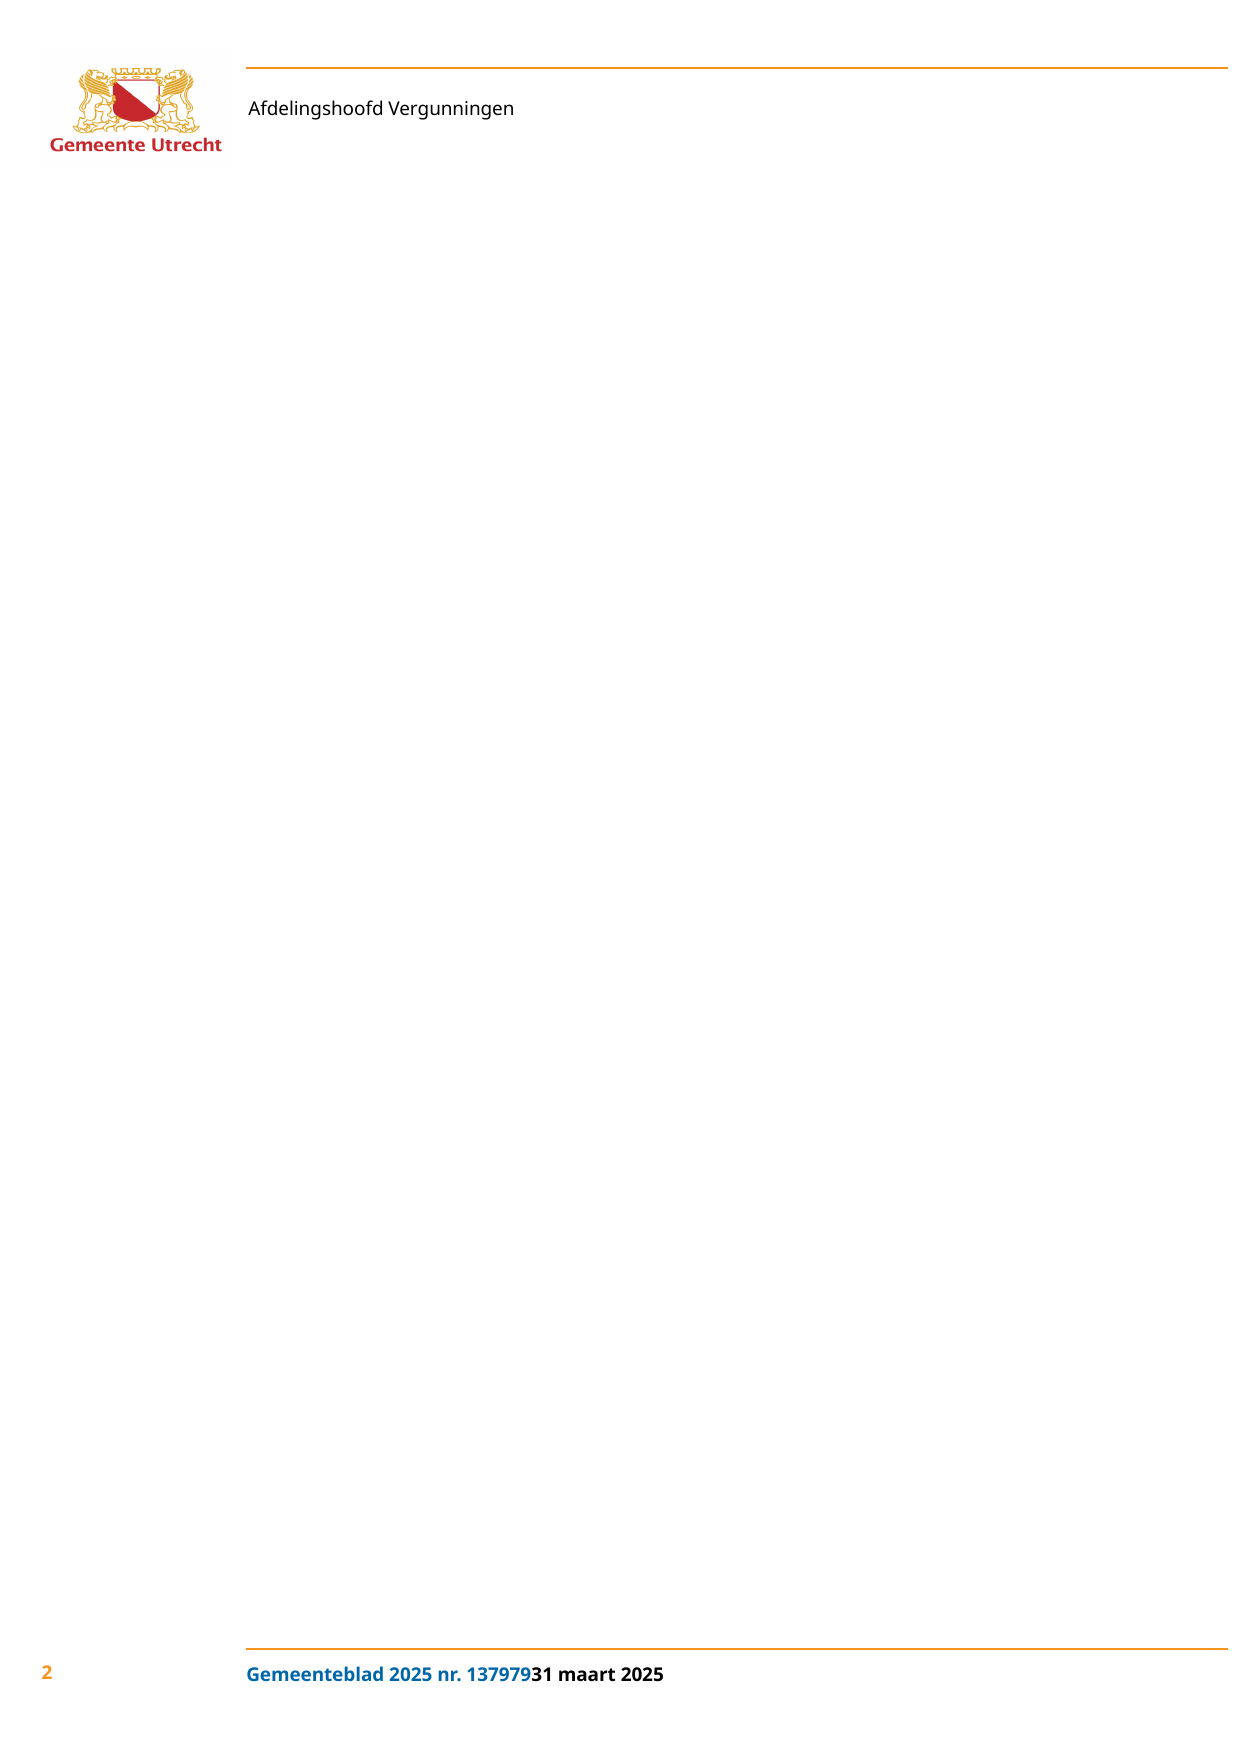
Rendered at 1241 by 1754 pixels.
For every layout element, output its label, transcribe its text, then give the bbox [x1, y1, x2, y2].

text Afdelingshoofd Vergunningen [248, 95, 1152, 121]
picture [41, 47, 231, 172]
